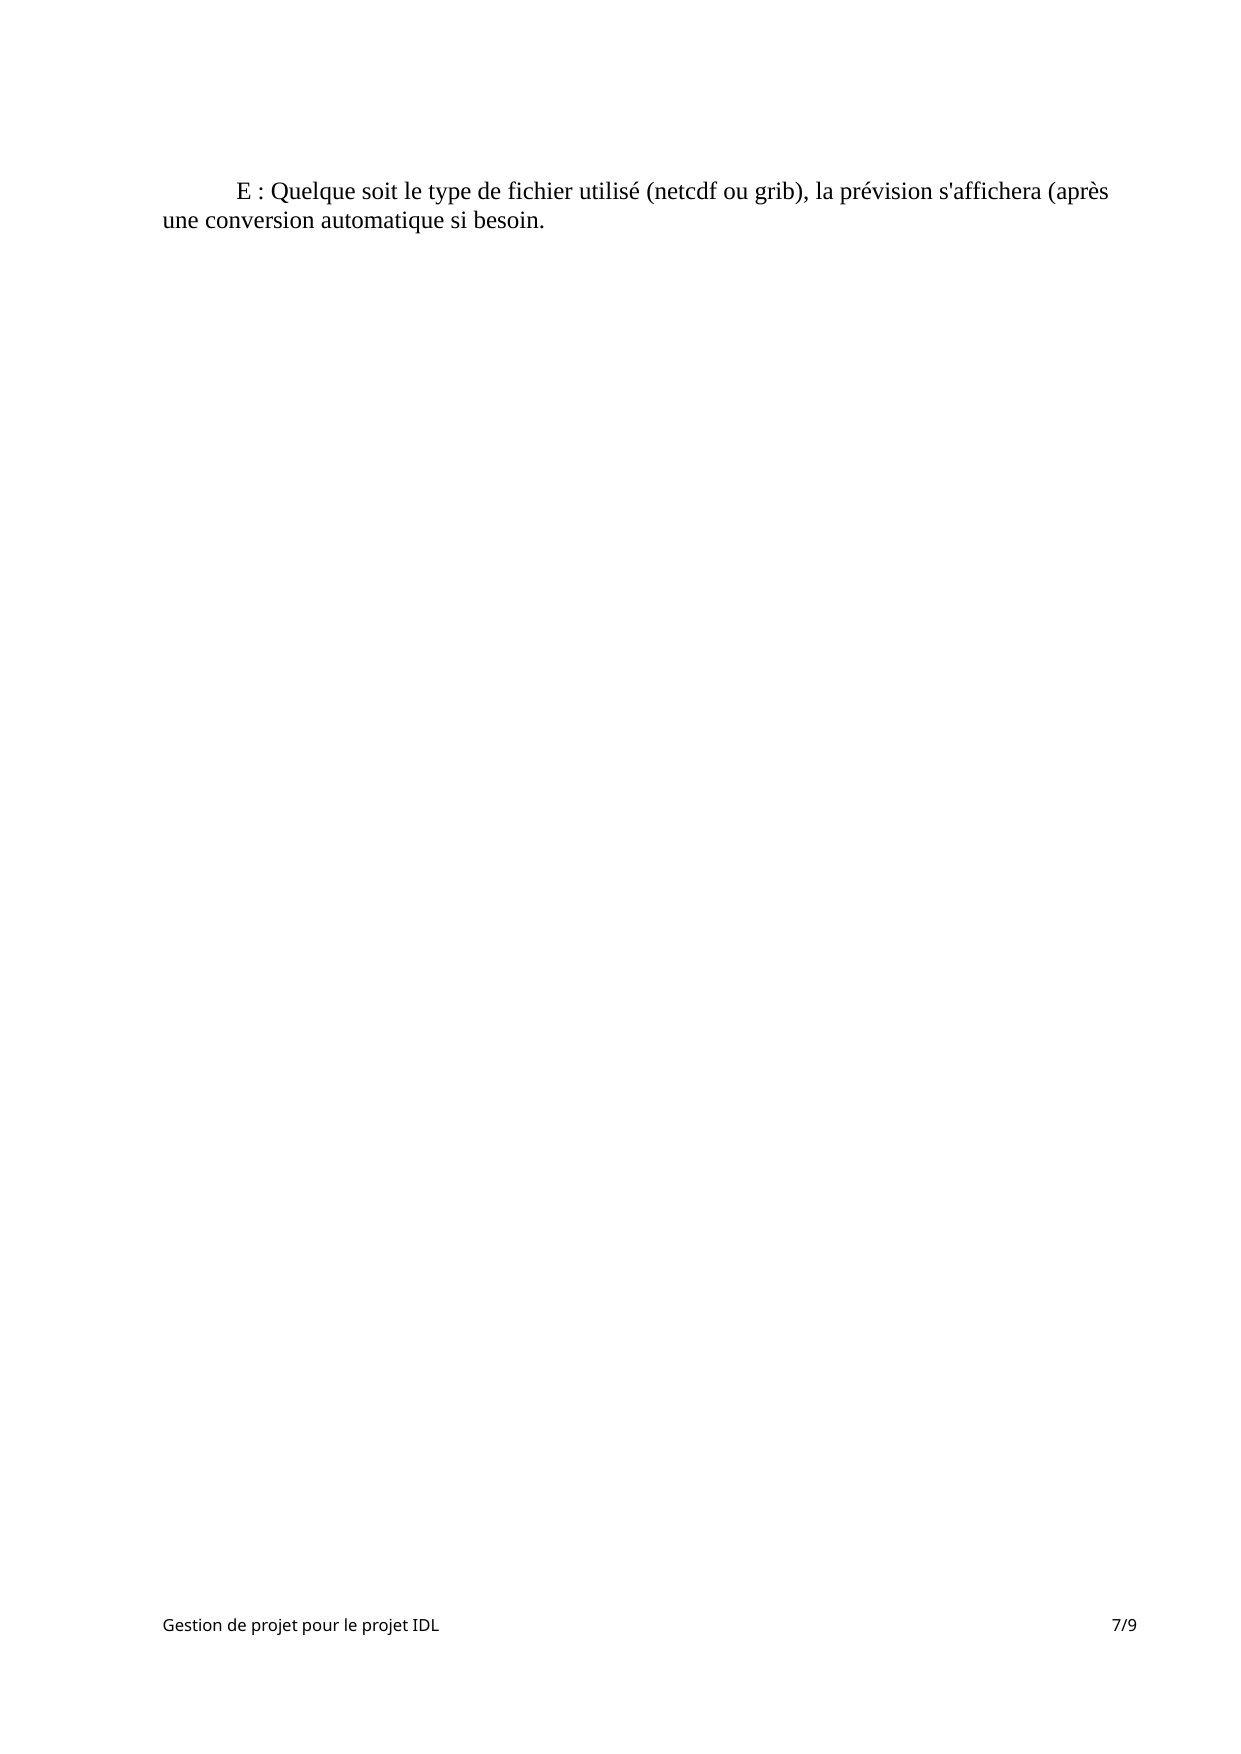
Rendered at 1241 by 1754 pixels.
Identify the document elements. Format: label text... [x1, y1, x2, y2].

text E : Quelque soit le type de fichier utilisé (netcdf ou grib), la prévision s'affichera (après une conversion automatique si besoin. [162, 176, 1137, 234]
